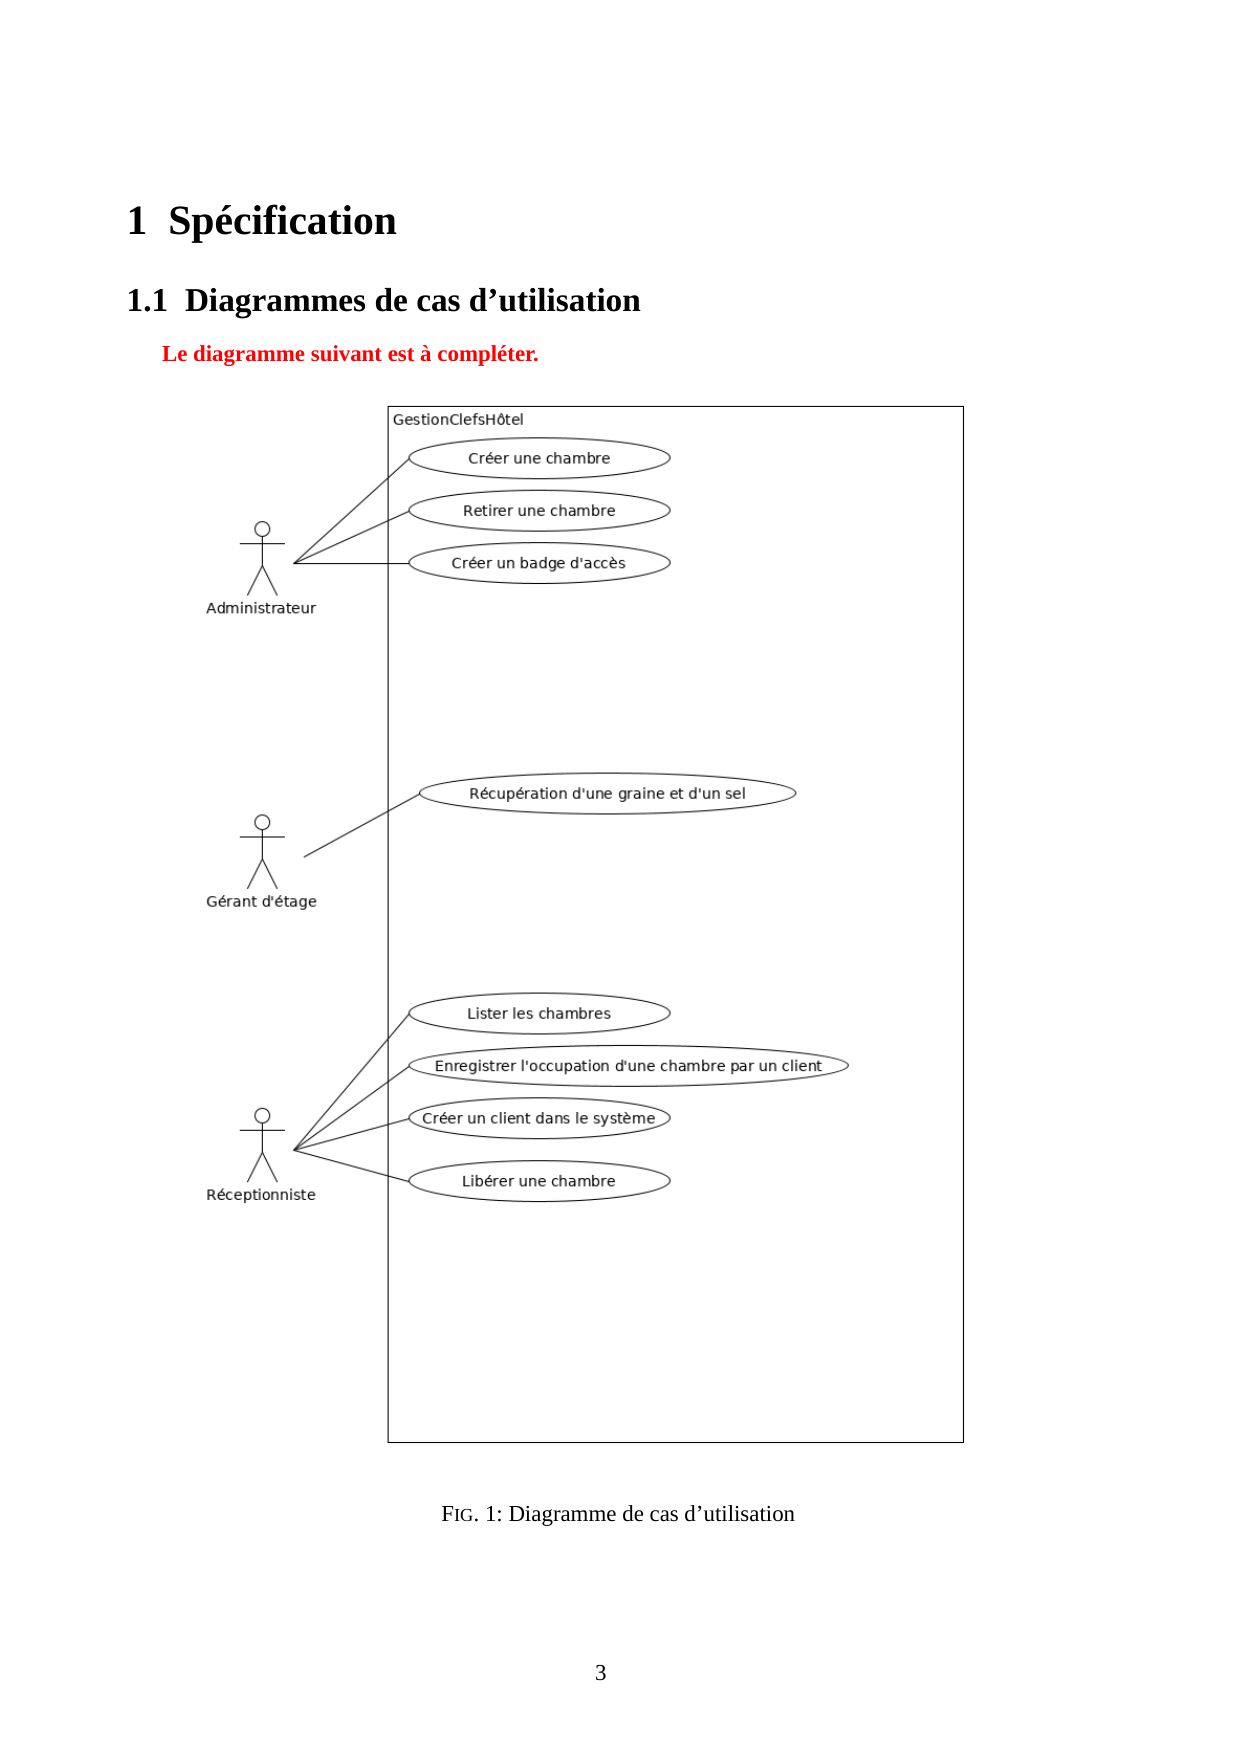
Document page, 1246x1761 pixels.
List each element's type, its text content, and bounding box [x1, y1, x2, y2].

subtitle 1 Spécification [126, 195, 1075, 243]
subtitle 1.1 Diagrammes de cas d’utilisation [126, 281, 1075, 319]
picture [178, 385, 985, 1464]
text Le diagramme suivant est à compléter. [126, 340, 1075, 366]
text Fig. 1: Diagramme de cas d’utilisation [126, 1500, 1075, 1527]
